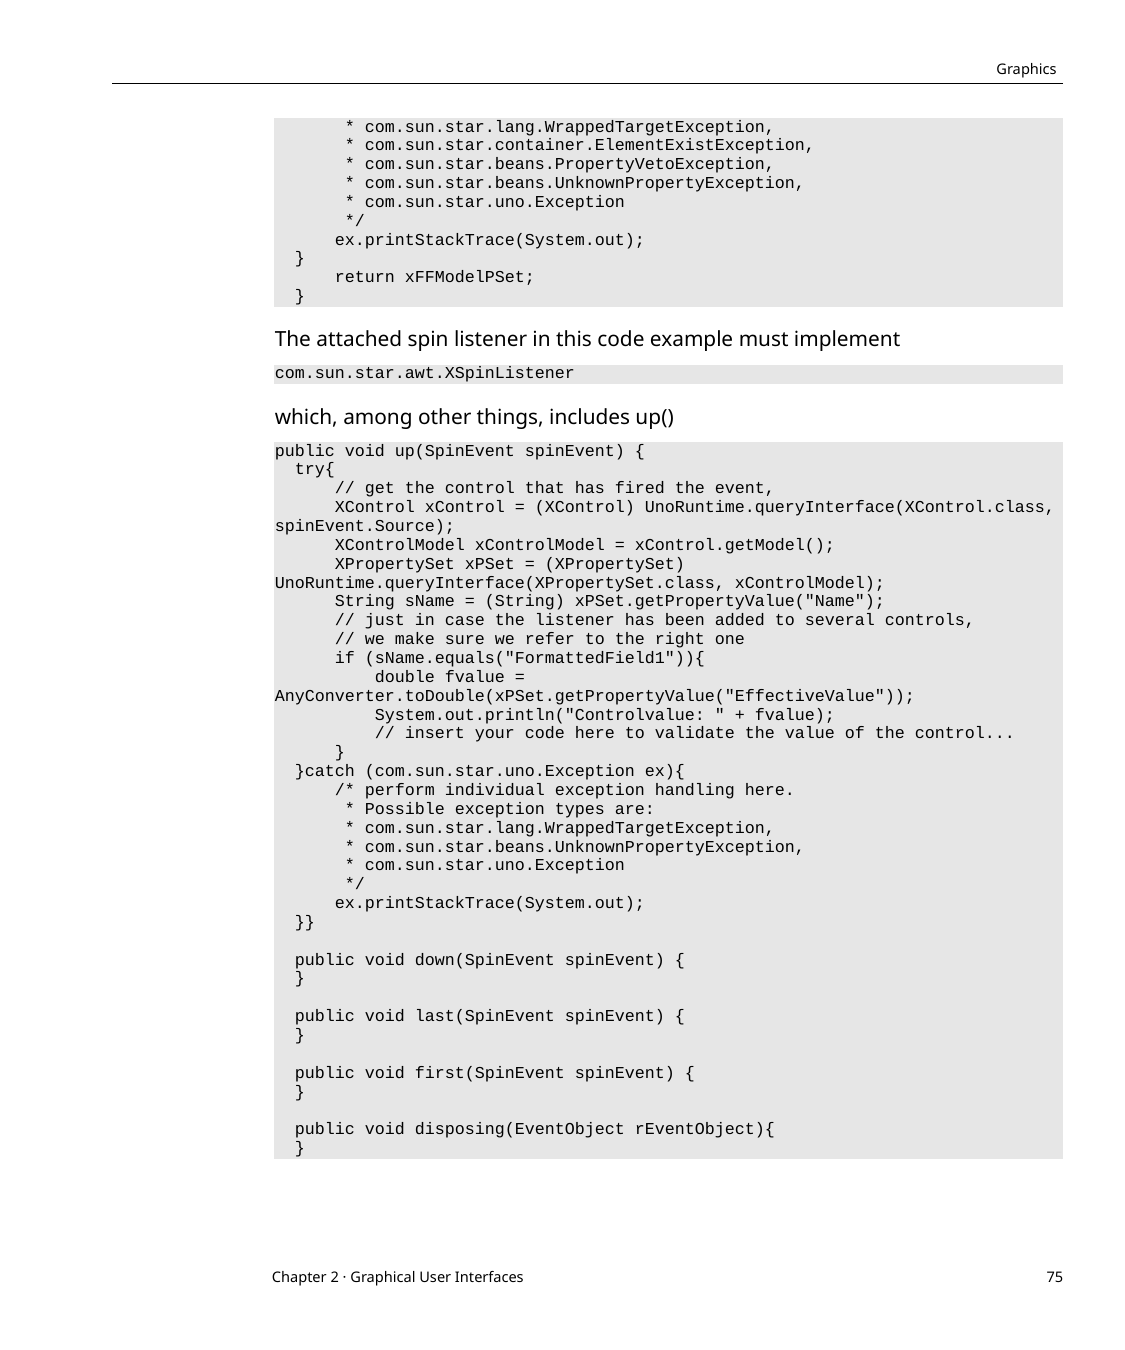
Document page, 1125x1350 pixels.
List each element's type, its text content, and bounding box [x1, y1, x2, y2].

text which, among other things, includes up() [274, 402, 1063, 430]
text * com.sun.star.lang.WrappedTargetException, * com.sun.star.container.ElementExistException, * com.sun.star.beans.PropertyVetoException, * com.sun.star.beans.UnknownPropertyException, * com.sun.star.uno.Exception */ ex.printStackTrace(System.out); } return xFFModelPSet; } [274, 118, 1063, 307]
text com.sun.star.awt.XSpinListener [274, 365, 1063, 384]
text public void up(SpinEvent spinEvent) { try{ // get the control that has fired the event, XControl xControl = (XControl) UnoRuntime.queryInterface(XControl.class, spinEvent.Source); XControlModel xControlModel = xControl.getModel(); XPropertySet xPSet = (XPropertySet) UnoRuntime.queryInterface(XPropertySet.class, xControlModel); String sName = (String) xPSet.getPropertyValue("Name"); // just in case the listener has been added to several controls, // we make sure we refer to the right one if (sName.equals("FormattedField1")){ double fvalue = AnyConverter.toDouble(xPSet.getPropertyValue("EffectiveValue")); System.out.println("Controlvalue: " + fvalue); // insert your code here to validate the value of the control... } }catch (com.sun.star.uno.Exception ex){ /* perform individual exception handling here. * Possible exception types are: * com.sun.star.lang.WrappedTargetException, * com.sun.star.beans.UnknownPropertyException, * com.sun.star.uno.Exception */ ex.printStackTrace(System.out); }} public void down(SpinEvent spinEvent) { } public void last(SpinEvent spinEvent) { } public void first(SpinEvent spinEvent) { } public void disposing(EventObject rEventObject){ } [274, 442, 1063, 1159]
text The attached spin listener in this code example must implement [274, 324, 1063, 353]
